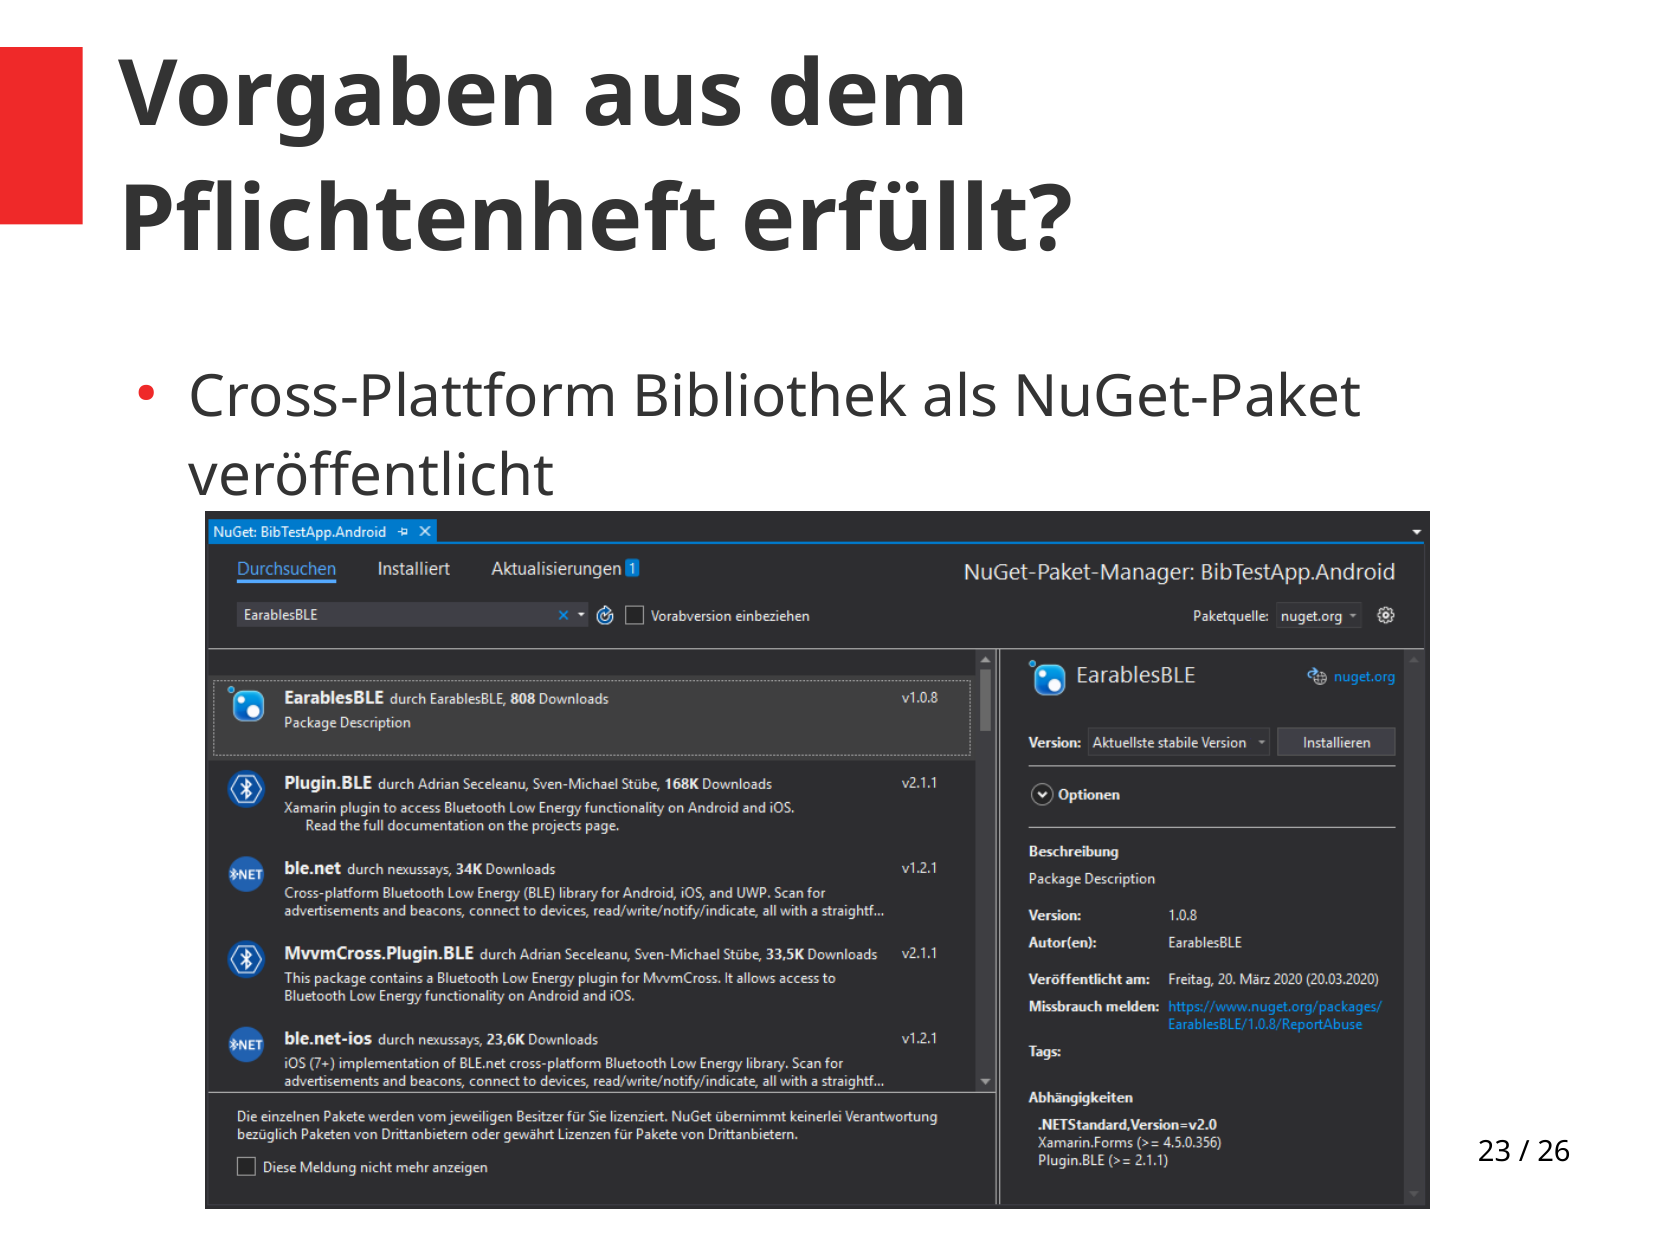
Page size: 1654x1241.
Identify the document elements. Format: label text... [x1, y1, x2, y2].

title Vorgaben aus dem Pflichtenheft erfüllt? [118, 27, 1571, 278]
list Cross-Plattform Bibliothek als NuGet-Paket veröffentlicht [118, 354, 1619, 461]
picture [205, 511, 1430, 1209]
